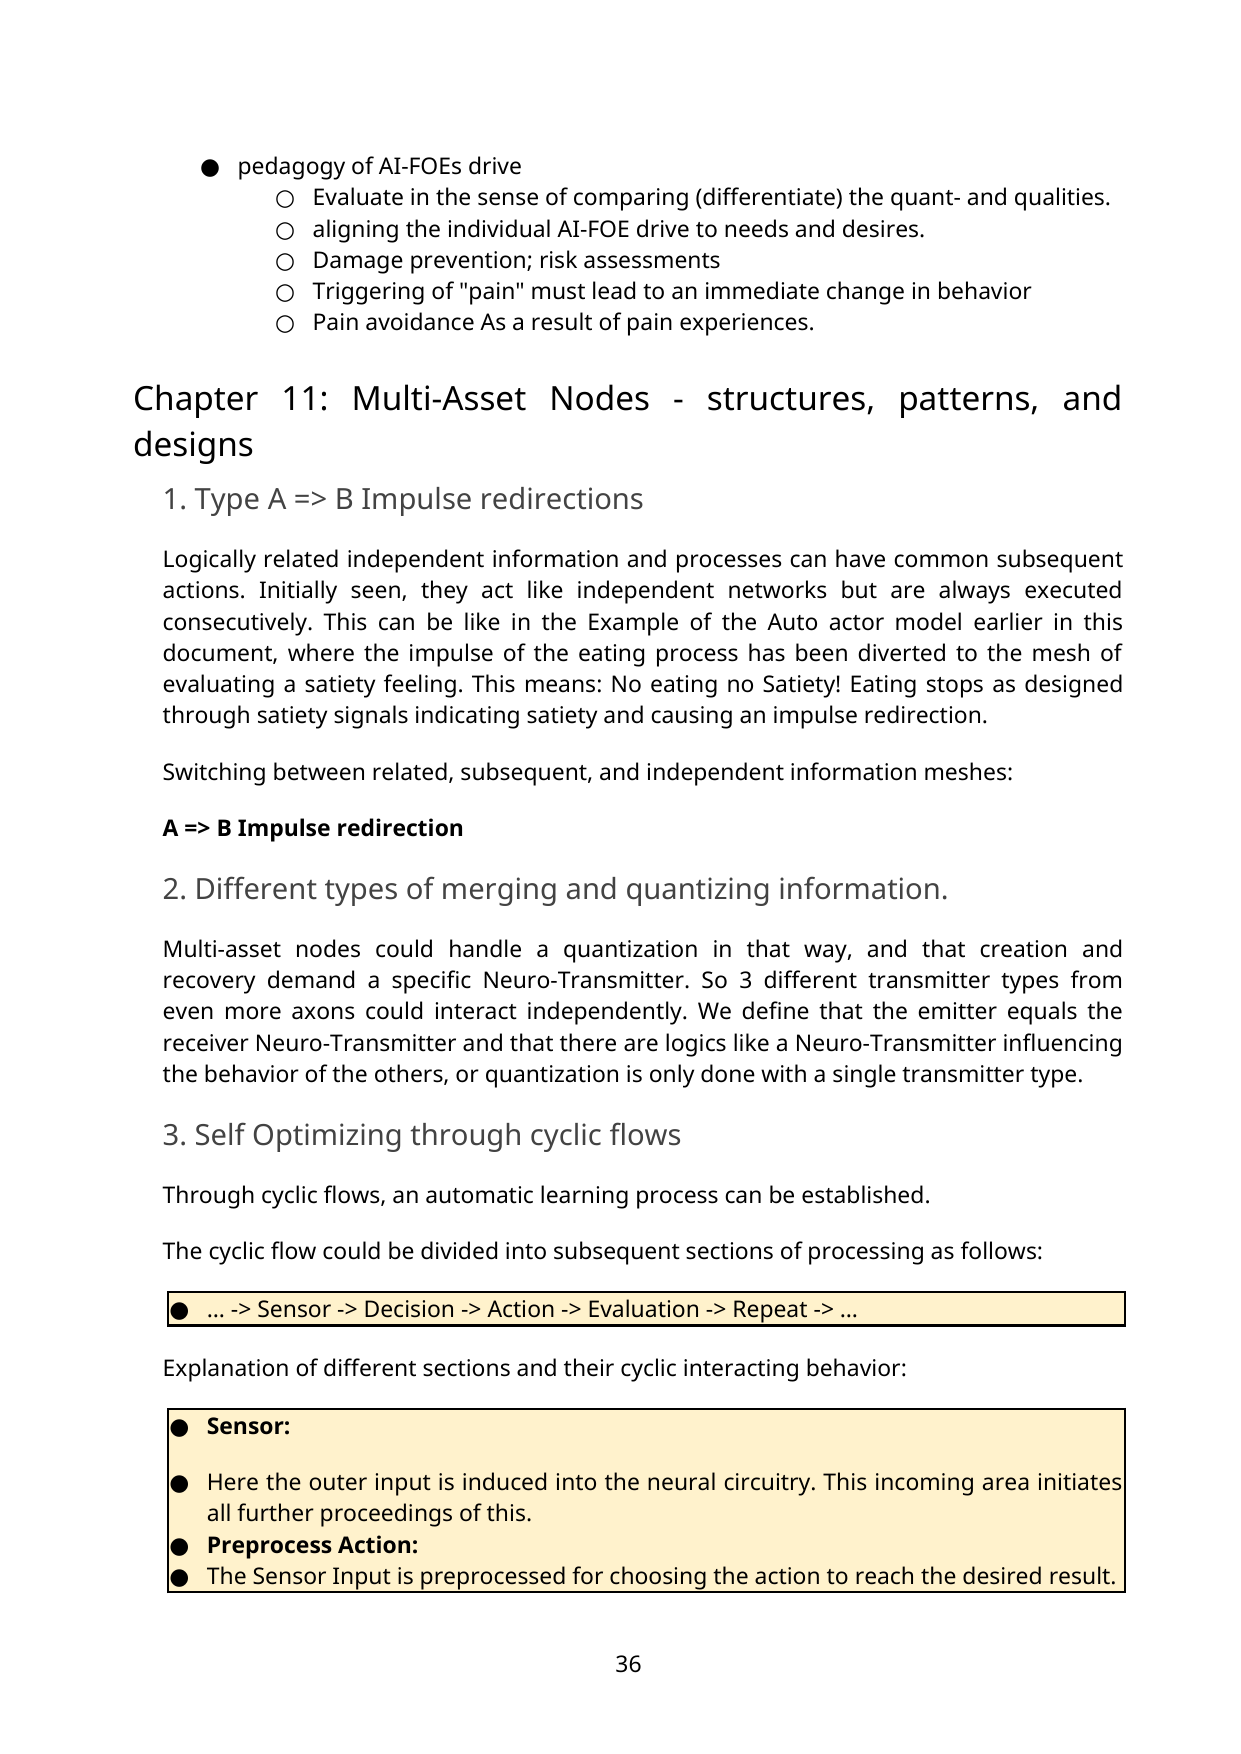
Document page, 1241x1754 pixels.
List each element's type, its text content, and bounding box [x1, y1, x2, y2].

text A => B Impulse redirection [162, 812, 1124, 843]
text Switching between related, subsequent, and independent information meshes: [162, 756, 1124, 787]
list Here the outer input is induced into the neural circuitry. This incoming area initiates all further proceedings of this. [169, 1464, 1124, 1527]
list … -> Sensor -> Decision -> Action -> Evaluation -> Repeat -> … [169, 1293, 1124, 1324]
list The Sensor Input is preprocessed for choosing the action to reach the desired result. [169, 1558, 1124, 1591]
subtitle 2. Different types of merging and quantizing information. [162, 868, 1124, 908]
text The cyclic flow could be divided into subsequent sections of processing as follows: [162, 1235, 1124, 1266]
text Explanation of different sections and their cyclic interacting behavior: [162, 1352, 1124, 1383]
list Pain avoidance As a result of pain experiences. [275, 306, 1124, 337]
subtitle 1. Type A => B Impulse redirections [162, 478, 1124, 518]
subtitle Chapter 11: Multi-Asset Nodes - structures, patterns, and designs [133, 375, 1124, 466]
list Triggering of "pain" must lead to an immediate change in behavior [275, 275, 1124, 306]
list aligning the individual AI-FOE drive to needs and desires. [275, 212, 1124, 244]
list Damage prevention; risk assessments [275, 244, 1124, 275]
text Multi-asset nodes could handle a quantization in that way, and that creation and recovery demand a specific Neuro-Transmitter. So 3 different transmitter types from even more axons could interact independently. We define that the emitter equals the receiver Neuro-Transmitter and that there are logics like a Neuro-Transmitter influencing the behavior of the others, or quantization is only done with a single transmitter type. [162, 933, 1124, 1089]
list Sensor: [169, 1410, 1124, 1441]
text Through cyclic flows, an automatic learning process can be established. [162, 1179, 1124, 1210]
text Logically related independent information and processes can have common subsequent actions. Initially seen, they act like independent networks but are always executed consecutively. This can be like in the Example of the Auto actor model earlier in this document, where the impulse of the eating process has been diverted to the mesh of evaluating a satiety feeling. This means: No eating no Satiety! Eating stops as designed through satiety signals indicating satiety and causing an impulse redirection. [162, 543, 1124, 731]
list pedagogy of AI-FOEs drive [200, 150, 1124, 181]
list Preprocess Action: [169, 1527, 1124, 1558]
subtitle 3. Self Optimizing through cyclic flows [162, 1114, 1124, 1154]
list Evaluate in the sense of comparing (differentiate) the quant- and qualities. [275, 181, 1124, 212]
